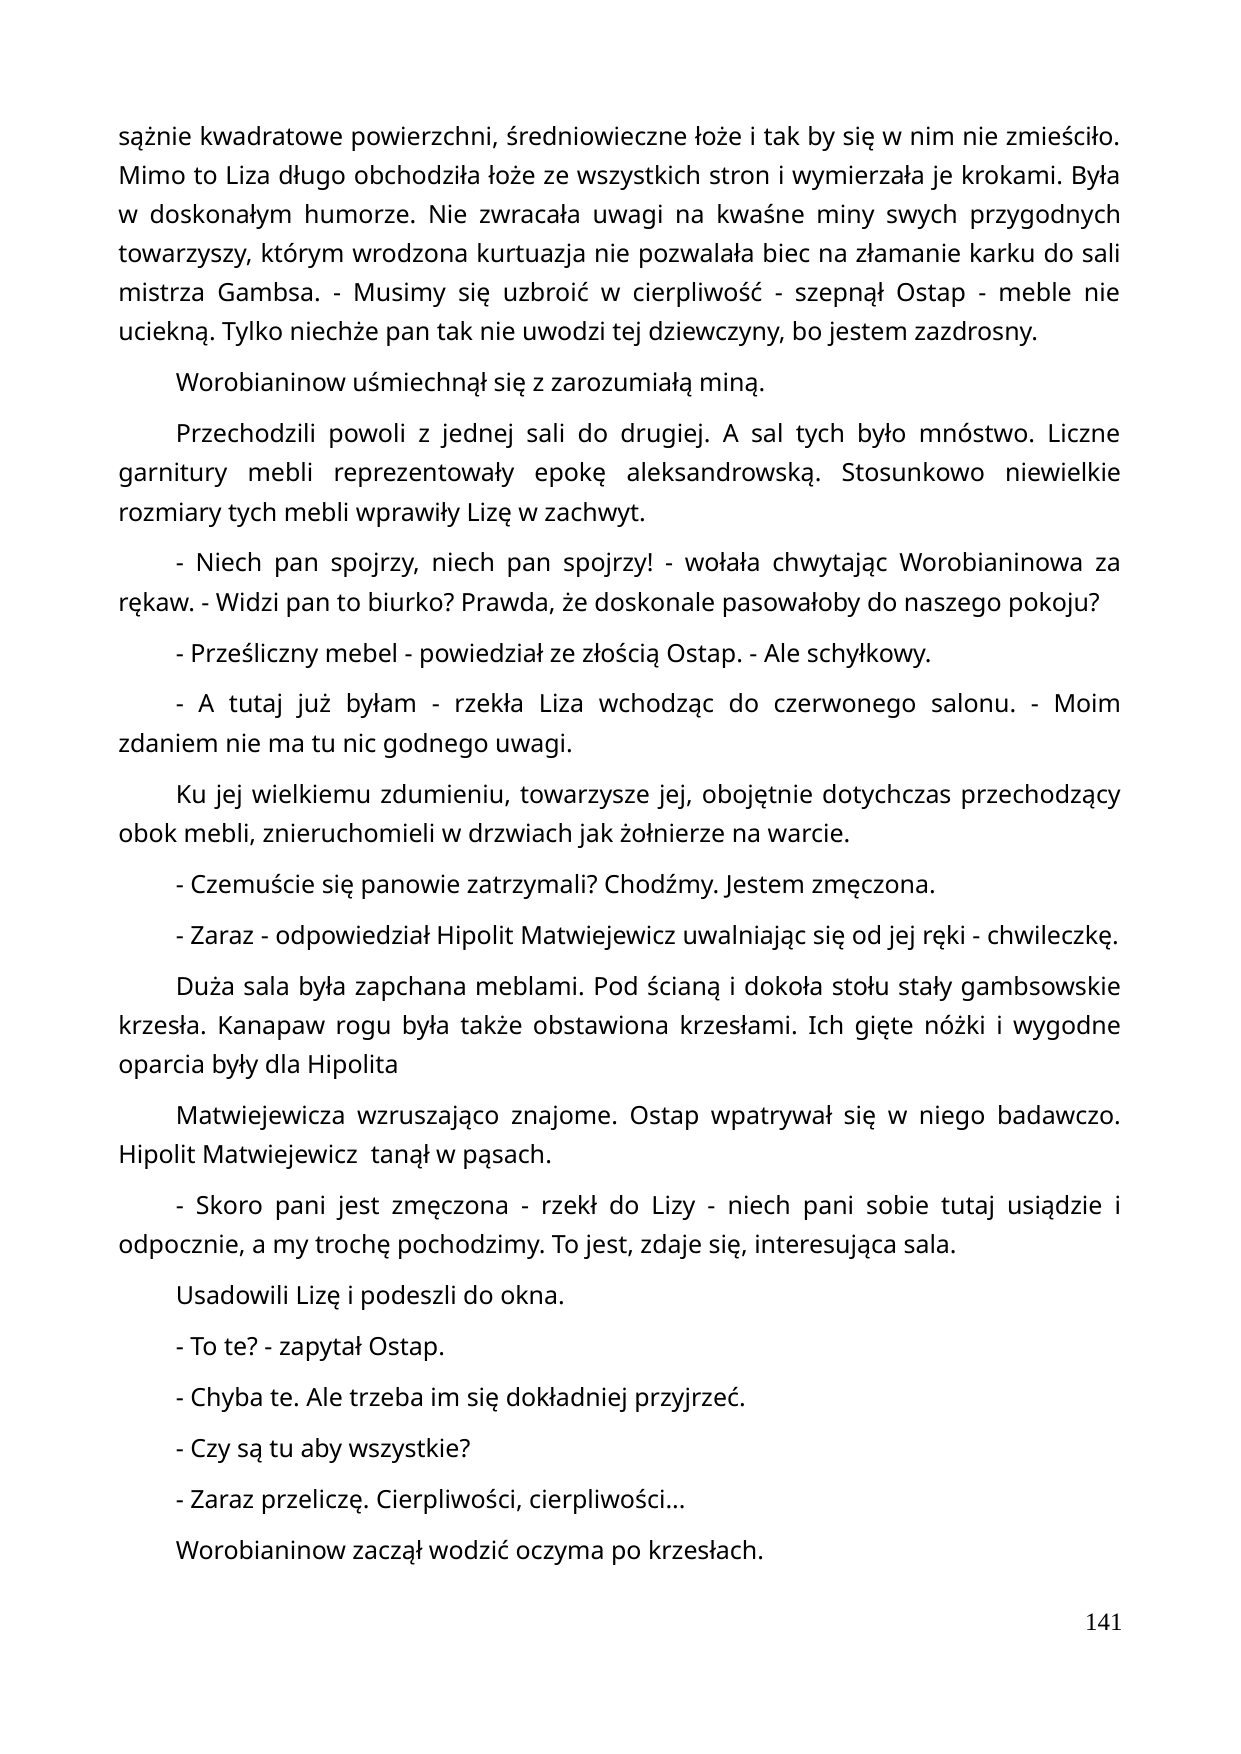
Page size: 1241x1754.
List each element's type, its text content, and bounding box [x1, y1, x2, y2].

text Matwiejewicza wzruszająco znajome. Ostap wpatrywał się w niego badawczo. Hipolit Matwiejewicz tanął w pąsach. [118, 1097, 1122, 1171]
text Duża sala była zapchana meblami. Pod ścianą i dokoła stołu stały gambsowskie krzesła. Kanapaw rogu była także obstawiona krzesłami. Ich gięte nóżki i wygodne oparcia były dla Hipolita [118, 968, 1122, 1081]
text - Czemuście się panowie zatrzymali? Chodźmy. Jestem zmęczona. [118, 866, 1122, 900]
text - Zaraz - odpowiedział Hipolit Matwiejewicz uwalniając się od jej ręki - chwileczkę. [118, 917, 1122, 951]
text - Chyba te. Ale trzeba im się dokładniej przyjrzeć. [118, 1379, 1122, 1414]
text sążnie kwadratowe powierzchni, średniowieczne łoże i tak by się w nim nie zmieściło. Mimo to Liza długo obchodziła łoże ze wszystkich stron i wymierzała je krokami. Była w doskonałym humorze. Nie zwracała uwagi na kwaśne miny swych przygodnych towarzyszy, którym wrodzona kurtuazja nie pozwalała biec na złamanie karku do sali mistrza Gambsa. - Musimy się uzbroić w cierpliwość - szepnął Ostap - meble nie uciekną. Tylko niechże pan tak nie uwodzi tej dziewczyny, bo jestem zazdrosny. [118, 118, 1122, 348]
text Worobianinow zaczął wodzić oczyma po krzesłach. [118, 1532, 1122, 1566]
text - Zaraz przeliczę. Cierpliwości, cierpliwości... [118, 1481, 1122, 1516]
text - Prześliczny mebel - powiedział ze złością Ostap. - Ale schyłkowy. [118, 635, 1122, 669]
text Worobianinow uśmiechnął się z zarozumiałą miną. [118, 365, 1122, 399]
text Usadowili Lizę i podeszli do okna. [118, 1278, 1122, 1312]
text - Niech pan spojrzy, niech pan spojrzy! - wołała chwytając Worobianinowa za rękaw. - Widzi pan to biurko? Prawda, że doskonale pasowałoby do naszego pokoju? [118, 545, 1122, 618]
text Przechodzili powoli z jednej sali do drugiej. A sal tych było mnóstwo. Liczne garnitury mebli reprezentowały epokę aleksandrowską. Stosunkowo niewielkie rozmiary tych mebli wprawiły Lizę w zachwyt. [118, 416, 1122, 528]
text - A tutaj już byłam - rzekła Liza wchodząc do czerwonego salonu. - Moim zdaniem nie ma tu nic godnego uwagi. [118, 686, 1122, 759]
text - Czy są tu aby wszystkie? [118, 1431, 1122, 1464]
text Ku jej wielkiemu zdumieniu, towarzysze jej, obojętnie dotychczas przechodzący obok mebli, znieruchomieli w drzwiach jak żołnierze na warcie. [118, 776, 1122, 849]
text - Skoro pani jest zmęczona - rzekł do Lizy - niech pani sobie tutaj usiądzie i odpocznie, a my trochę pochodzimy. To jest, zdaje się, interesująca sala. [118, 1188, 1122, 1261]
text - To te? - zapytał Ostap. [118, 1329, 1122, 1363]
